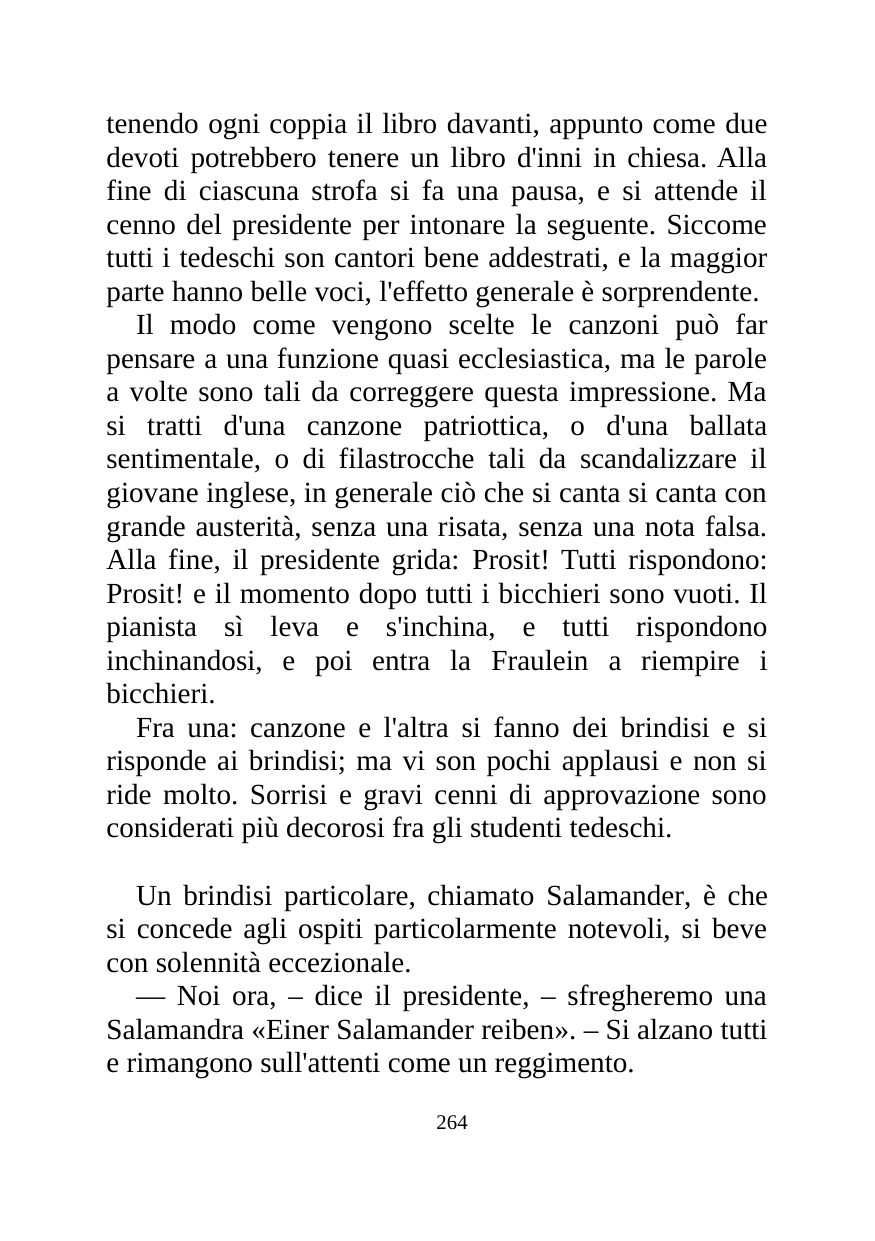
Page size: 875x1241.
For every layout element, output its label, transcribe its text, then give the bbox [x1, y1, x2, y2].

text Il modo come vengono scelte le canzoni può far pensare a una funzione quasi ecclesiastica, ma le parole a volte sono tali da correggere questa impressione. Ma si tratti d'una canzone patriottica, o d'una ballata sentimentale, o di filastrocche tali da scandalizzare il giovane inglese, in generale ciò che si canta si canta con grande austerità, senza una risata, senza una nota falsa. Alla fine, il presidente grida: Prosit! Tutti rispondono: Prosit! e il momento dopo tutti i bicchieri sono vuoti. Il pianista sì leva e s'inchina, e tutti rispondono inchinandosi, e poi entra la Fraulein a riempire i bicchieri. [106, 307, 768, 710]
text tenendo ogni coppia il libro davanti, appunto come due devoti potrebbero tenere un libro d'inni in chiesa. Alla fine di ciascuna strofa si fa una pausa, e si attende il cenno del presidente per intonare la seguente. Siccome tutti i tedeschi son cantori bene addestrati, e la maggior parte hanno belle voci, l'effetto generale è sorprendente. [106, 106, 768, 307]
text Fra una: canzone e l'altra si fanno dei brindisi e si risponde ai brindisi; ma vi son pochi applausi e non si ride molto. Sorrisi e gravi cenni di approvazione sono considerati più decorosi fra gli studenti tedeschi. [106, 710, 768, 844]
text — Noi ora, – dice il presidente, – sfregheremo una Salamandra «Einer Salamander reiben». – Si alzano tutti e rimangono sull'attenti come un reggimento. [106, 978, 768, 1079]
text Un brindisi particolare, chiamato Salamander, è che si concede agli ospiti particolarmente notevoli, si beve con solennità eccezionale. [106, 878, 768, 978]
